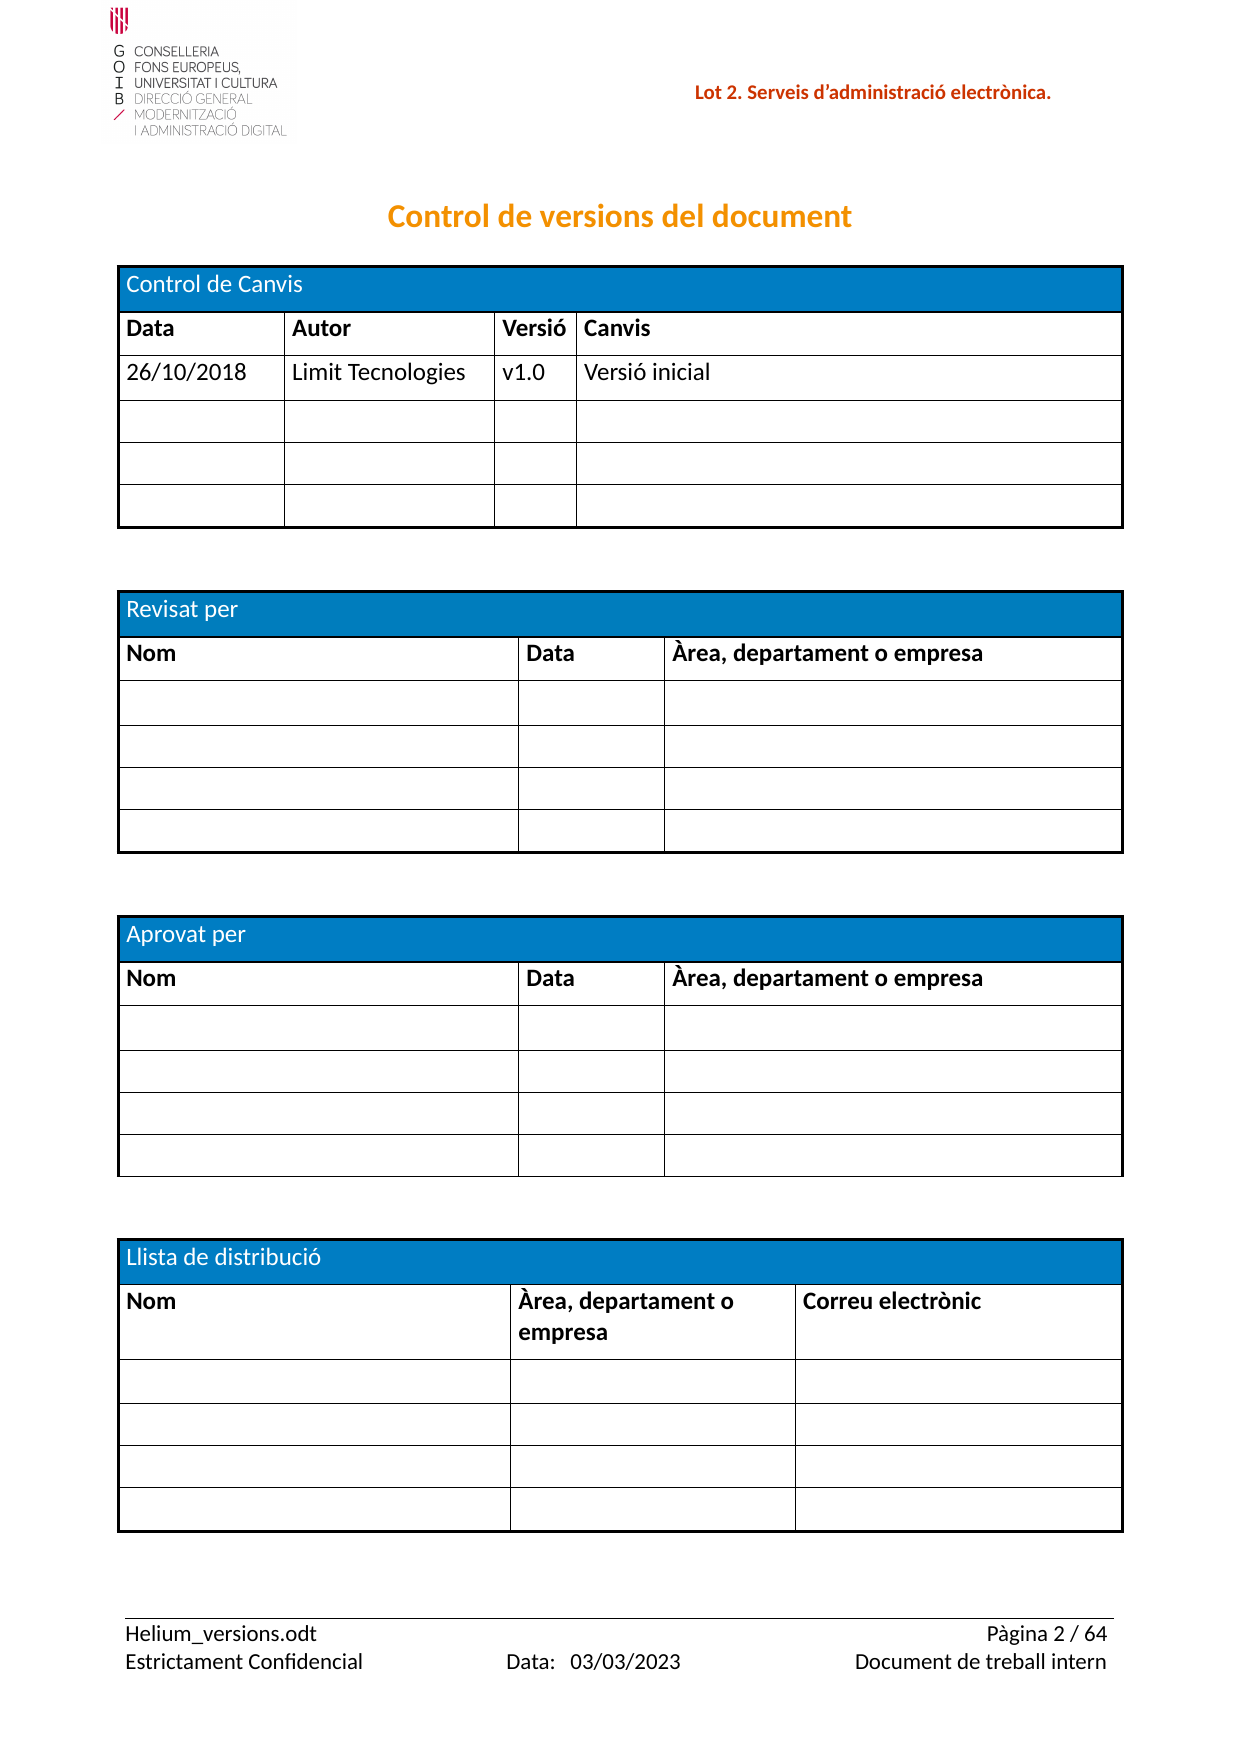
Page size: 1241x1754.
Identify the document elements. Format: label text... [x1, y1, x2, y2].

table_cell [285, 401, 494, 442]
table_cell [519, 726, 664, 767]
table_cell [665, 810, 1121, 851]
table_cell [665, 726, 1121, 767]
table_cell [796, 1446, 1121, 1487]
table_cell 26/10/2018 [120, 356, 284, 399]
table_cell [519, 681, 664, 724]
table_cell Data [519, 963, 664, 1005]
table_cell [120, 1404, 510, 1445]
table_cell Nom [120, 1285, 510, 1359]
table_cell [665, 681, 1121, 724]
table_cell Data [120, 313, 284, 355]
table_cell Autor [285, 313, 494, 355]
table_cell Versió [495, 313, 576, 355]
table_cell [511, 1404, 795, 1445]
table_cell [495, 485, 576, 526]
table_cell [120, 485, 284, 526]
table_cell [519, 1006, 664, 1049]
table_cell [511, 1360, 795, 1403]
table_cell [796, 1360, 1121, 1403]
table_cell Nom [120, 963, 518, 1005]
table_header Llista de distribució [120, 1241, 1121, 1284]
table_cell [665, 1051, 1121, 1092]
table_cell [120, 1446, 510, 1487]
table_cell [120, 1360, 510, 1403]
table_header Revisat per [120, 593, 1121, 636]
table_cell [665, 768, 1121, 809]
table_header Aprovat per [120, 918, 1121, 961]
table_cell Data [519, 638, 664, 680]
table_cell [120, 768, 518, 809]
table_cell [120, 401, 284, 442]
table_cell [495, 401, 576, 442]
table_cell [120, 1051, 518, 1092]
table_cell Àrea, departament o empresa [665, 638, 1121, 680]
table_cell Àrea, departament o empresa [665, 963, 1121, 1005]
picture [100, 0, 297, 144]
table_cell v1.0 [495, 356, 576, 399]
table_cell [519, 768, 664, 809]
table_cell [285, 443, 494, 484]
table_cell [511, 1488, 795, 1529]
table_cell [120, 681, 518, 724]
table_cell [796, 1488, 1121, 1529]
table_cell [120, 1135, 518, 1176]
table_cell Versió inicial [577, 356, 1121, 399]
subtitle Control de versions del document [118, 195, 1122, 236]
table_cell [665, 1093, 1121, 1134]
table_header Control de Canvis [120, 268, 1121, 311]
table_cell [577, 401, 1121, 442]
table_cell Limit Tecnologies [285, 356, 494, 399]
table_cell [120, 1488, 510, 1529]
table_cell [519, 1051, 664, 1092]
table_cell Àrea, departament o empresa [511, 1285, 795, 1359]
table_cell Canvis [577, 313, 1121, 355]
table_cell [519, 1093, 664, 1134]
table_cell [120, 810, 518, 851]
table_cell [511, 1446, 795, 1487]
table_cell [285, 485, 494, 526]
table_cell [577, 443, 1121, 484]
table_cell [495, 443, 576, 484]
table_cell Nom [120, 638, 518, 680]
table_cell [120, 443, 284, 484]
table_cell [577, 485, 1121, 526]
table_cell Correu electrònic [796, 1285, 1121, 1359]
table_cell [120, 726, 518, 767]
table_cell [665, 1135, 1121, 1176]
table_cell [665, 1006, 1121, 1049]
table_cell [519, 1135, 664, 1176]
table_cell [120, 1093, 518, 1134]
table_cell [519, 810, 664, 851]
table_cell [796, 1404, 1121, 1445]
table_cell [120, 1006, 518, 1049]
